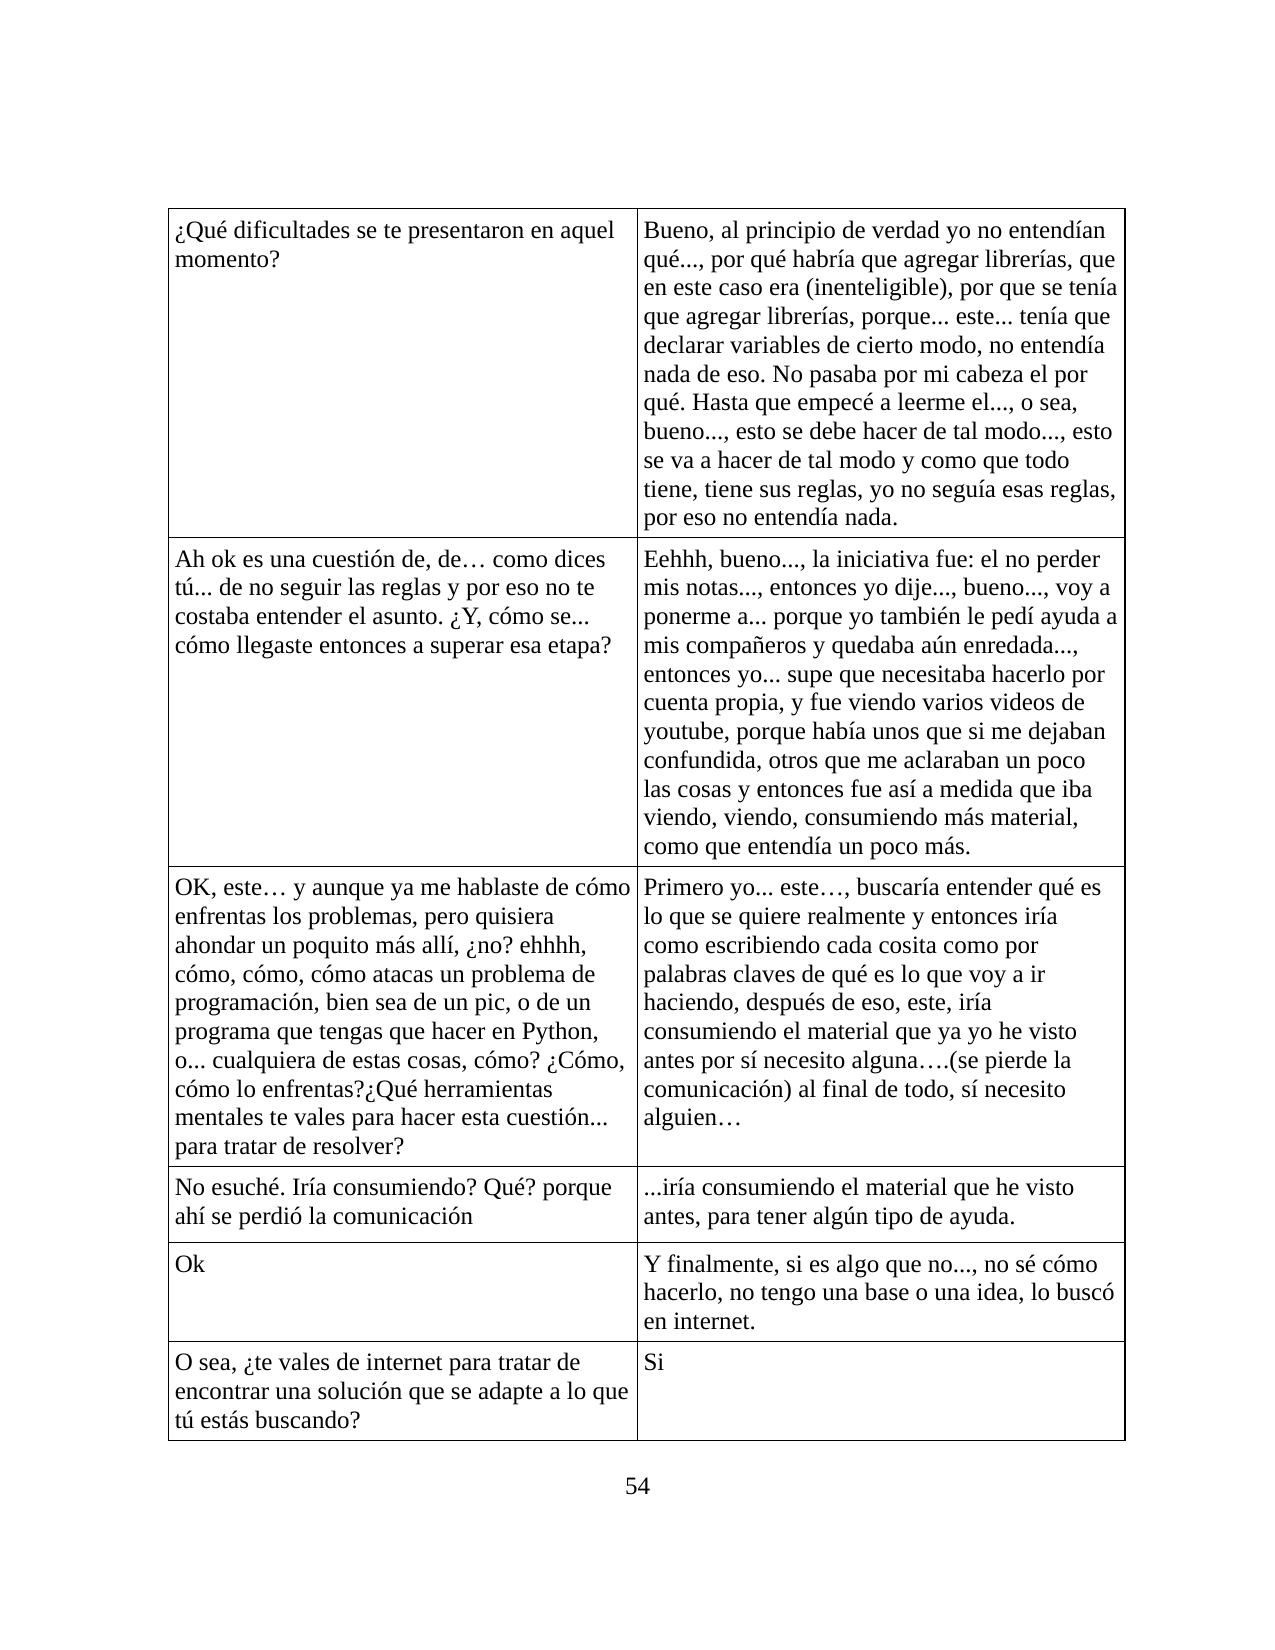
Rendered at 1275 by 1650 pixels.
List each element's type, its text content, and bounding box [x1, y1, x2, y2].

table_cell ¿Qué dificultades se te presentaron en aquel momento? [169, 209, 637, 537]
table_cell Eehhh, bueno..., la iniciativa fue: el no perder mis notas..., entonces yo dije..., bueno..., voy a ponerme a... porque yo también le pedí ayuda a mis compañeros y quedaba aún enredada..., entonces yo... supe que necesitaba hacerlo por cuenta propia, y fue viendo varios videos de youtube, porque había unos que si me dejaban confundida, otros que me aclaraban un poco las cosas y entonces fue así a medida que iba viendo, viendo, consumiendo más material, como que entendía un poco más. [638, 538, 1124, 866]
table_cell No esuché. Iría consumiendo? Qué? porque ahí se perdió la comunicación [169, 1167, 637, 1242]
table_cell ...iría consumiendo el material que he visto antes, para tener algún tipo de ayuda. [638, 1167, 1124, 1242]
table_cell Si [638, 1342, 1124, 1439]
table_cell Y finalmente, si es algo que no..., no sé cómo hacerlo, no tengo una base o una idea, lo buscó en internet. [638, 1243, 1124, 1341]
table_cell O sea, ¿te vales de internet para tratar de encontrar una solución que se adapte a lo que tú estás buscando? [169, 1342, 637, 1439]
table_cell OK, este… y aunque ya me hablaste de cómo enfrentas los problemas, pero quisiera ahondar un poquito más allí, ¿no? ehhhh, cómo, cómo, cómo atacas un problema de programación, bien sea de un pic, o de un programa que tengas que hacer en Python, o... cualquiera de estas cosas, cómo? ¿Cómo, cómo lo enfrentas?¿Qué herramientas mentales te vales para hacer esta cuestión... para tratar de resolver? [169, 867, 637, 1166]
table_cell Ah ok es una cuestión de, de… como dices tú... de no seguir las reglas y por eso no te costaba entender el asunto. ¿Y, cómo se... cómo llegaste entonces a superar esa etapa? [169, 538, 637, 866]
table_cell Primero yo... este…, buscaría entender qué es lo que se quiere realmente y entonces iría como escribiendo cada cosita como por palabras claves de qué es lo que voy a ir haciendo, después de eso, este, iría consumiendo el material que ya yo he visto antes por sí necesito alguna….(se pierde la comunicación) al final de todo, sí necesito alguien… [638, 867, 1124, 1166]
table_cell Ok [169, 1243, 637, 1341]
table_cell Bueno, al principio de verdad yo no entendían qué..., por qué habría que agregar librerías, que en este caso era (inenteligible), por que se tenía que agregar librerías, porque... este... tenía que declarar variables de cierto modo, no entendía nada de eso. No pasaba por mi cabeza el por qué. Hasta que empecé a leerme el..., o sea, bueno..., esto se debe hacer de tal modo..., esto se va a hacer de tal modo y como que todo tiene, tiene sus reglas, yo no seguía esas reglas, por eso no entendía nada. [638, 209, 1124, 537]
